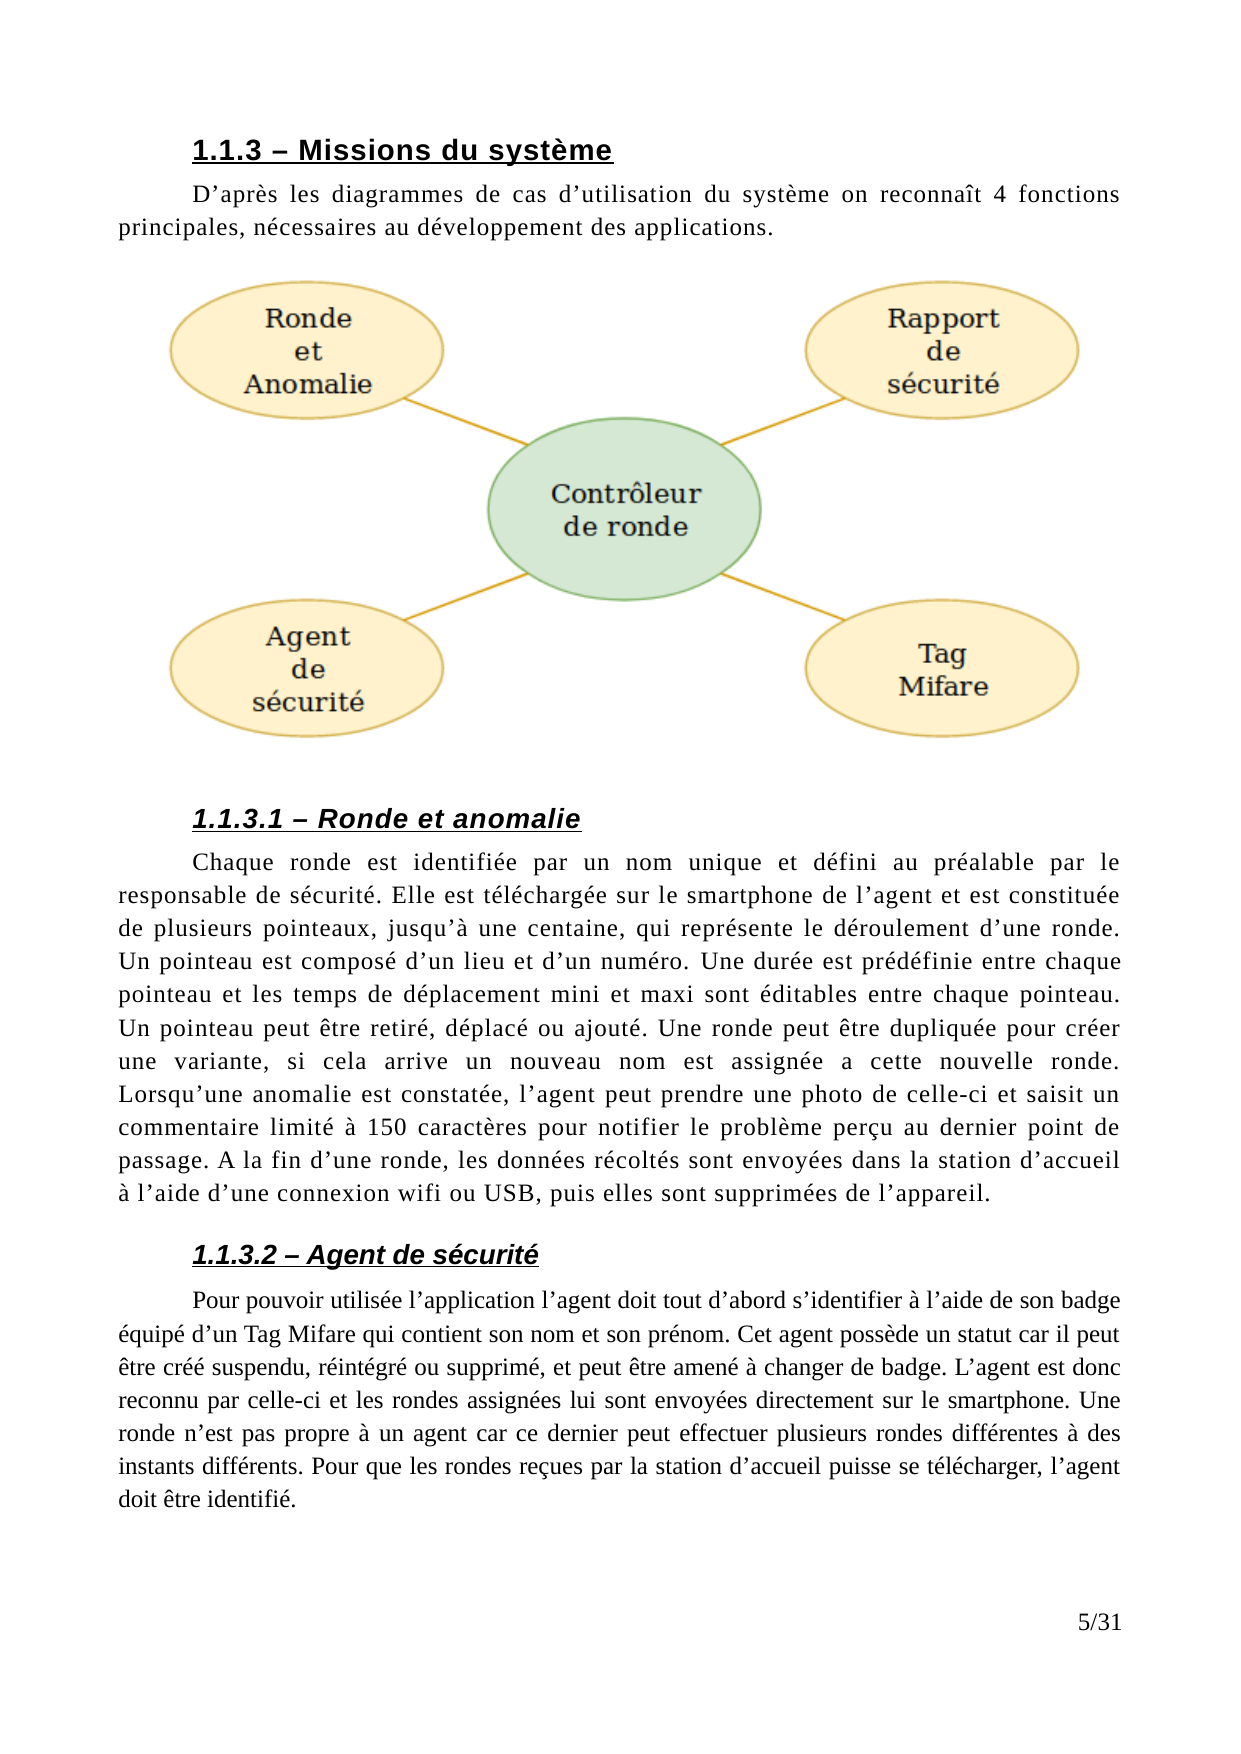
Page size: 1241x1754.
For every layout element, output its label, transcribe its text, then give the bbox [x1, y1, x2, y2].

subtitle 1.1.3 – Missions du système [118, 133, 1122, 166]
picture [141, 273, 1099, 739]
subtitle 1.1.3.1 – Ronde et anomalie [118, 803, 1122, 835]
subtitle 1.1.3.2 – Agent de sécurité [118, 1238, 1122, 1270]
text Chaque ronde est identifiée par un nom unique et défini au préalable par le responsable de sécurité. Elle est téléchargée sur le smartphone de l’agent et est constituée de plusieurs pointeaux, jusqu’à une centaine, qui représente le déroulement d’une ronde. Un pointeau est composé d’un lieu et d’un numéro. Une durée est prédéfinie entre chaque pointeau et les temps de déplacement mini et maxi sont éditables entre chaque pointeau. Un pointeau peut être retiré, déplacé ou ajouté. Une ronde peut être dupliquée pour créer une variante, si cela arrive un nouveau nom est assignée a cette nouvelle ronde. Lorsqu’une anomalie est constatée, l’agent peut prendre une photo de celle-ci et saisit un commentaire limité à 150 caractères pour notifier le problème perçu au dernier point de passage. A la fin d’une ronde, les données récoltés sont envoyées dans la station d’accueil à l’aide d’une connexion wifi ou USB, puis elles sont supprimées de l’appareil. [118, 847, 1122, 1207]
text D’après les diagrammes de cas d’utilisation du système on reconnaît 4 fonctions principales, nécessaires au développement des applications. [118, 179, 1122, 241]
text Pour pouvoir utilisée l’application l’agent doit tout d’abord s’identifier à l’aide de son badge équipé d’un Tag Mifare qui contient son nom et son prénom. Cet agent possède un statut car il peut être créé suspendu, réintégré ou supprimé, et peut être amené à changer de badge. L’agent est donc reconnu par celle-ci et les rondes assignées lui sont envoyées directement sur le smartphone. Une ronde n’est pas propre à un agent car ce dernier peut effectuer plusieurs rondes différentes à des instants différents. Pour que les rondes reçues par la station d’accueil puisse se télécharger, l’agent doit être identifié. [118, 1282, 1122, 1512]
